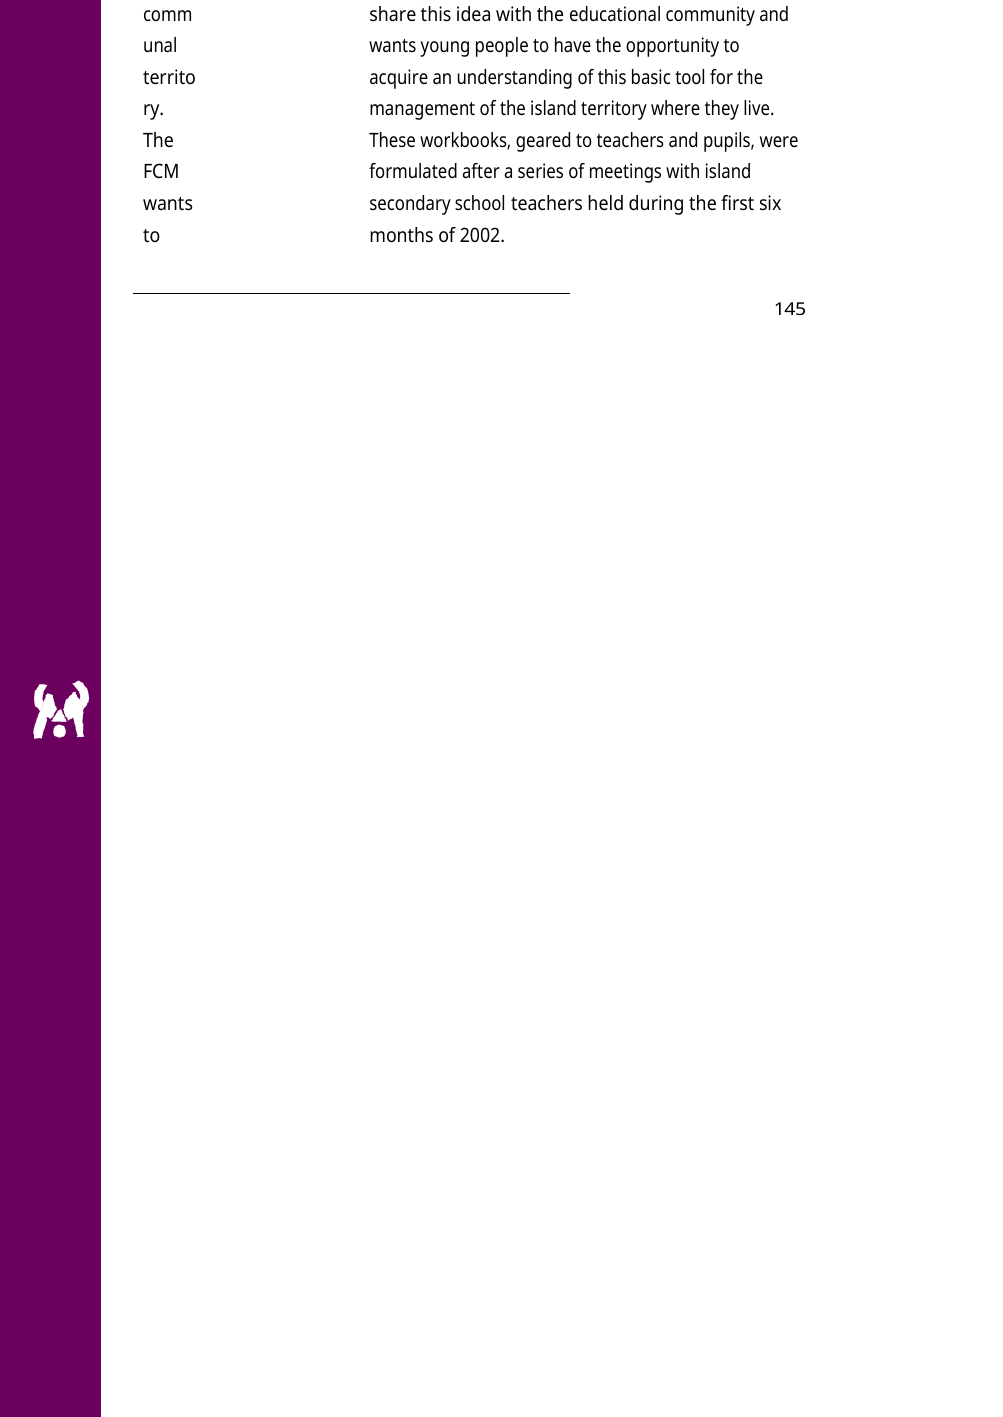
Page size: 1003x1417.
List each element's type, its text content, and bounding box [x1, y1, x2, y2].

text communal territory. The FCM wants to [143, 0, 196, 248]
text share this idea with the educational community and wants young people to have the opportunity to acquire an understanding of this basic tool for the management of the island territory where they live. These workbooks, geared to teachers and pupils, were formulated after a series of meetings with island secondary school teachers held during the first six months of 2002. [369, 0, 799, 248]
text 145 [133, 296, 806, 320]
